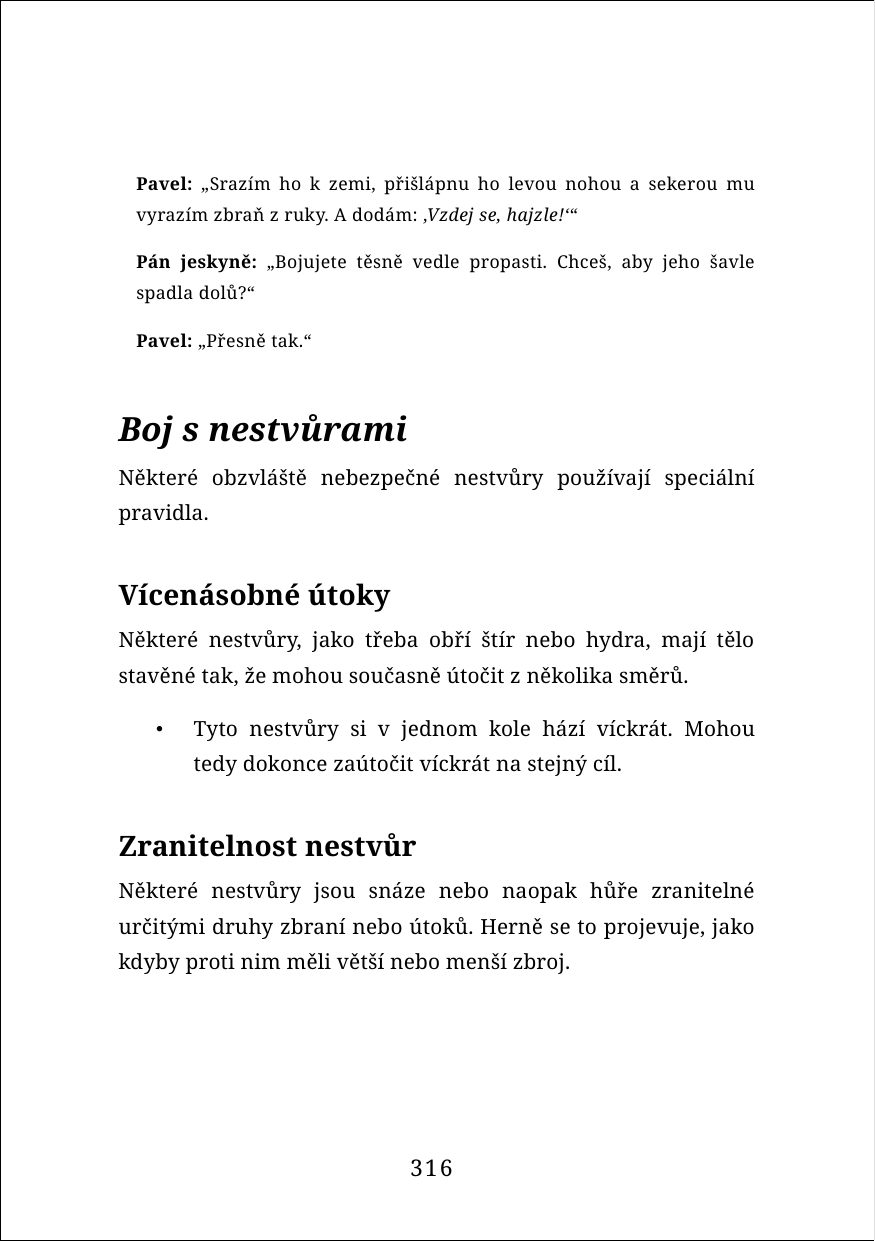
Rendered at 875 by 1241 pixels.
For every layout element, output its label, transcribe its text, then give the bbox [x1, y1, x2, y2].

text Pán jeskyně: „Bojujete těsně vedle propasti. Chceš, aby jeho šavle spadla dolů?“ [136, 250, 756, 304]
text Některé nestvůry, jako třeba obří štír nebo hydra, mají tělo stavěné tak, že mohou současně útočit z několika směrů. [118, 625, 756, 689]
text Pavel: „Přesně tak.“ [136, 328, 756, 352]
text Některé obzvláště nebezpečné nestvůry používají speciální pravidla. [118, 463, 756, 527]
text Pavel: „Srazím ho k zemi, přišlápnu ho levou nohou a sekerou mu vyrazím zbraň z ruky. A dodám: ‚Vzdej se, hajzle!‘“ [136, 172, 756, 226]
subtitle Vícenásobné útoky [118, 575, 756, 613]
subtitle Boj s nestvůrami [118, 406, 756, 451]
text Některé nestvůry jsou snáze nebo naopak hůře zranitelné určitými druhy zbraní nebo útoků. Herně se to projevuje, jako kdyby proti nim měli větší nebo menší zbroj. [118, 876, 756, 976]
list Tyto nestvůry si v jednom kole hází víckrát. Mohou tedy dokonce zaútočit víckrát na stejný cíl. [156, 714, 756, 778]
subtitle Zranitelnost nestvůr [118, 826, 756, 865]
